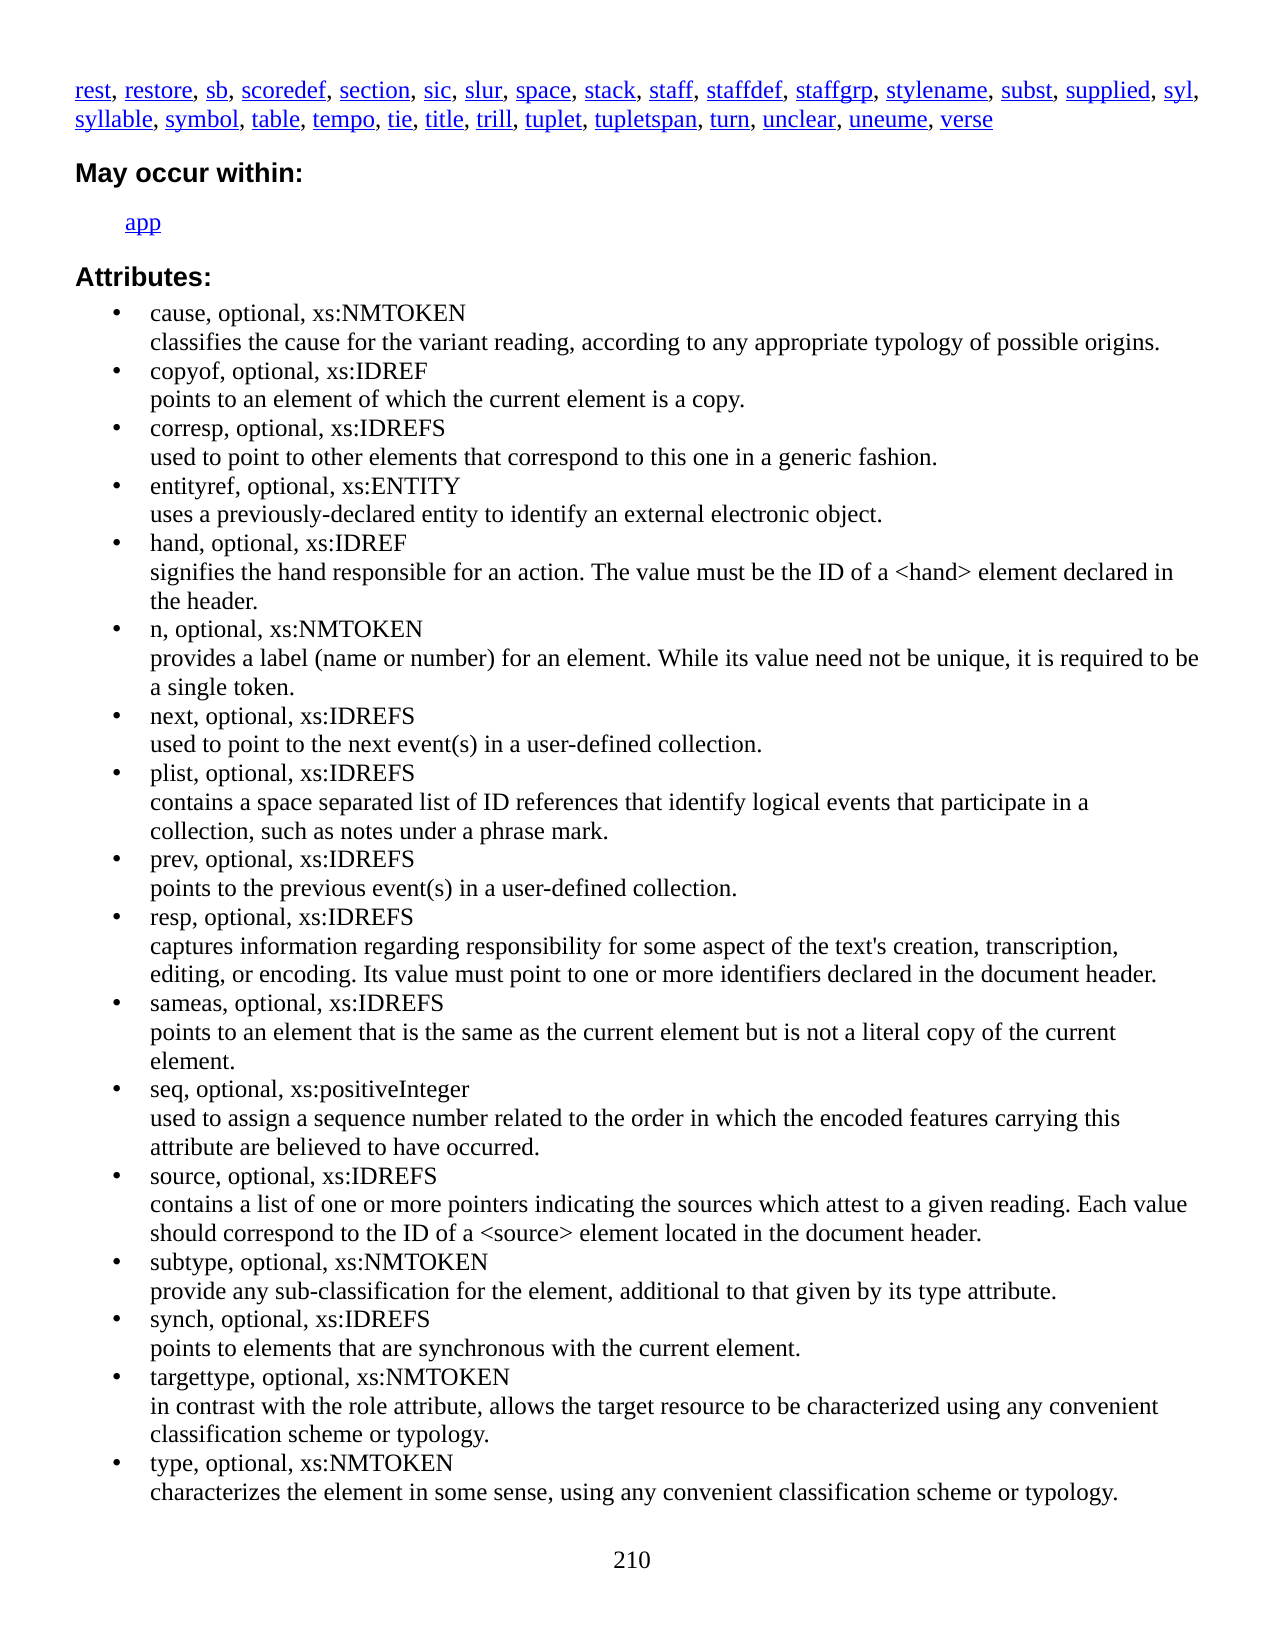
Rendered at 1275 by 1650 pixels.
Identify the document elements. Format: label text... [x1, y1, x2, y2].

list sameas, optional, xs:IDREFS points to an element that is the same as the current element but is not a literal copy of the current element. [112, 988, 1200, 1074]
list prev, optional, xs:IDREFS points to the previous event(s) in a user-defined collection. [112, 844, 1200, 902]
subtitle Attributes: [75, 261, 1200, 292]
list type, optional, xs:NMTOKEN characterizes the element in some sense, using any convenient classification scheme or typology. [112, 1448, 1200, 1506]
list n, optional, xs:NMTOKEN provides a label (name or number) for an element. While its value need not be unique, it is required to be a single token. [112, 614, 1200, 701]
list subtype, optional, xs:NMTOKEN provide any sub-classification for the element, additional to that given by its type attribute. [112, 1247, 1200, 1304]
list next, optional, xs:IDREFS used to point to the next event(s) in a user-defined collection. [112, 701, 1200, 758]
list plist, optional, xs:IDREFS contains a space separated list of ID references that identify logical events that participate in a collection, such as notes under a phrase mark. [112, 758, 1200, 844]
text app [75, 207, 1200, 236]
text rest, restore, sb, scoredef, section, sic, slur, space, stack, staff, staffdef, staffgrp, stylename, subst, supplied, syl, syllable, symbol, table, tempo, tie, title, trill, tuplet, tupletspan, turn, unclear, uneume, verse [75, 75, 1200, 132]
subtitle May occur within: [75, 157, 1200, 189]
list cause, optional, xs:NMTOKEN classifies the cause for the variant reading, according to any appropriate typology of possible origins. [112, 298, 1200, 356]
list seq, optional, xs:positiveInteger used to assign a sequence number related to the order in which the encoded features carrying this attribute are believed to have occurred. [112, 1074, 1200, 1161]
list source, optional, xs:IDREFS contains a list of one or more pointers indicating the sources which attest to a given reading. Each value should correspond to the ID of a <source> element located in the document header. [112, 1161, 1200, 1247]
list targettype, optional, xs:NMTOKEN in contrast with the role attribute, allows the target resource to be characterized using any convenient classification scheme or typology. [112, 1362, 1200, 1448]
list synch, optional, xs:IDREFS points to elements that are synchronous with the current element. [112, 1304, 1200, 1362]
list entityref, optional, xs:ENTITY uses a previously-declared entity to identify an external electronic object. [112, 471, 1200, 528]
list corresp, optional, xs:IDREFS used to point to other elements that correspond to this one in a generic fashion. [112, 413, 1200, 471]
list resp, optional, xs:IDREFS captures information regarding responsibility for some aspect of the text's creation, transcription, editing, or encoding. Its value must point to one or more identifiers declared in the document header. [112, 902, 1200, 988]
list hand, optional, xs:IDREF signifies the hand responsible for an action. The value must be the ID of a <hand> element declared in the header. [112, 528, 1200, 614]
list copyof, optional, xs:IDREF points to an element of which the current element is a copy. [112, 356, 1200, 413]
